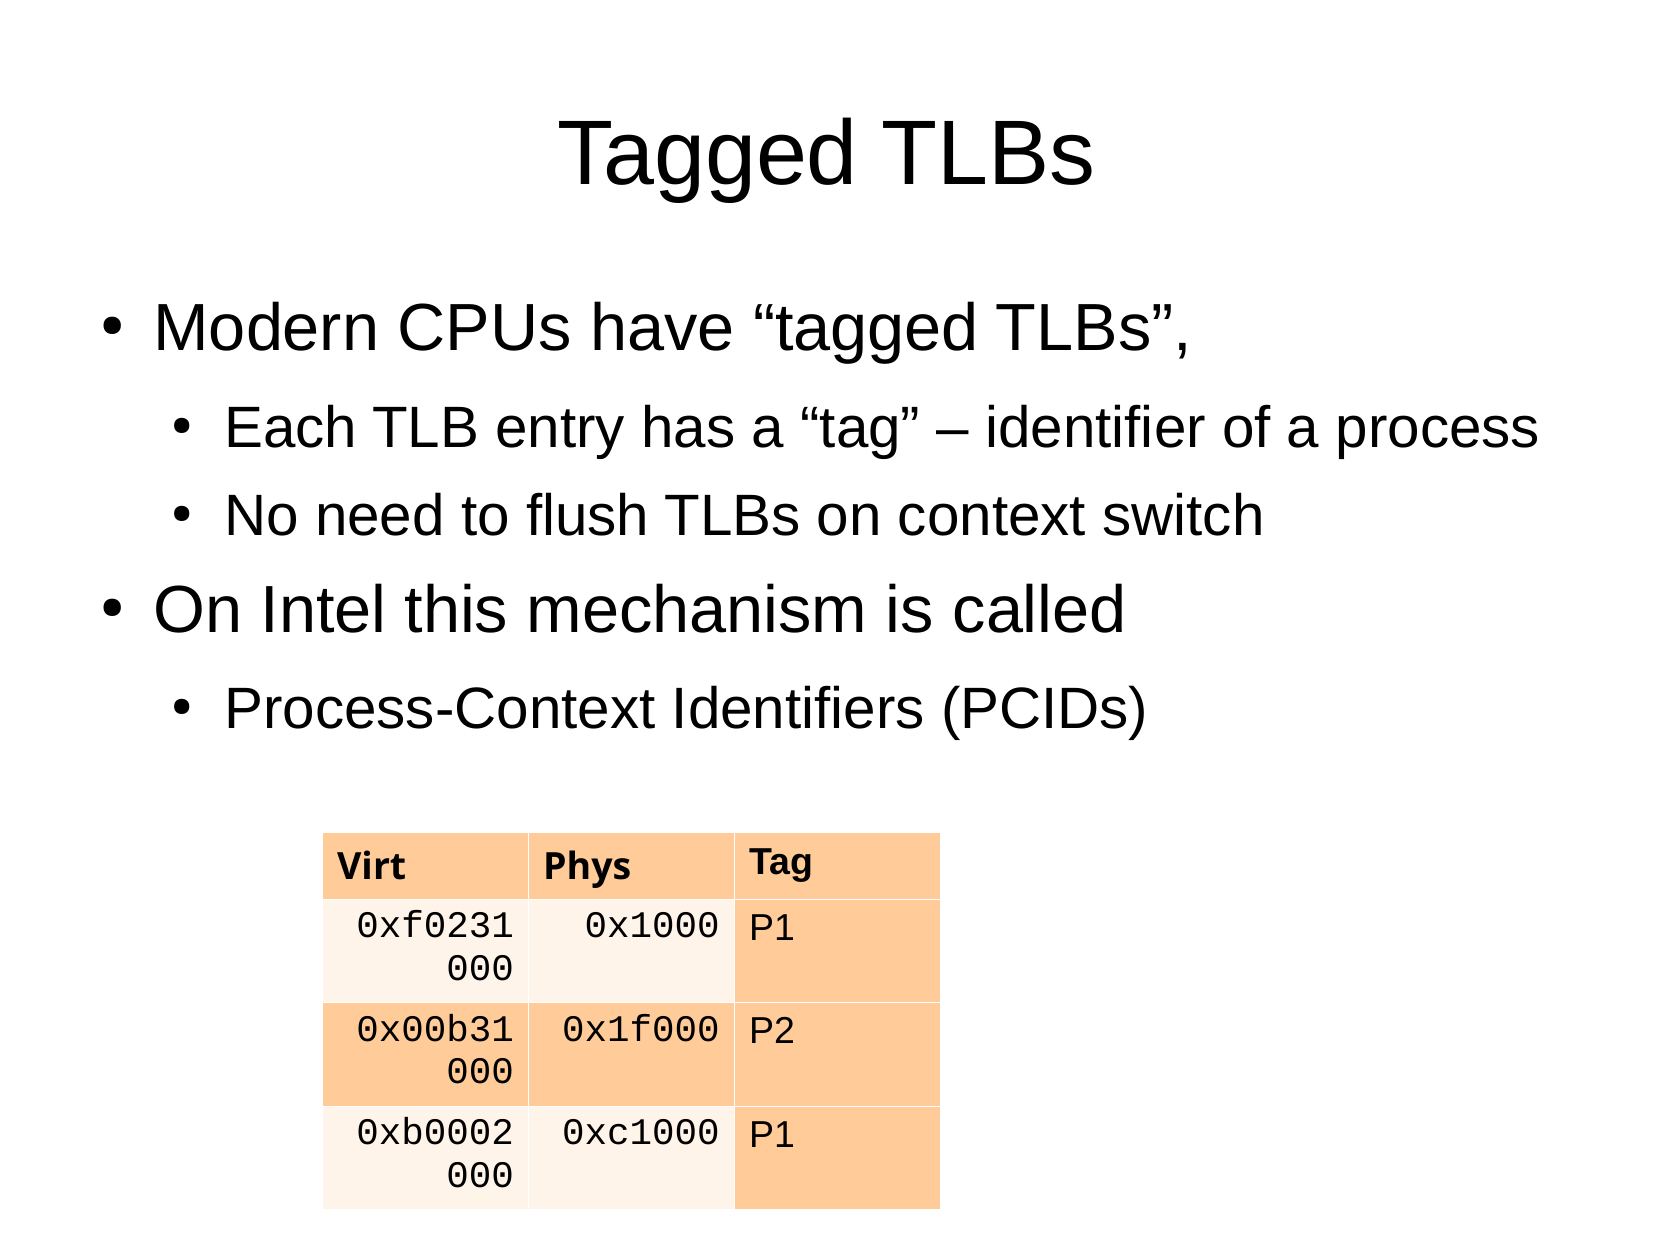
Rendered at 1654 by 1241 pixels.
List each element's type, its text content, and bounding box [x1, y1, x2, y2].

table_cell 0x00b31000 [323, 1003, 528, 1106]
table_header Virt [323, 833, 528, 899]
table_cell 0xf0231000 [323, 900, 528, 1002]
table_header Tag [735, 833, 940, 899]
list Modern CPUs have “tagged TLBs”, Each TLB entry has a “tag” – identifier of a process No need to flush TLBs on context switch On Intel this mechanism is called Process-Context Identifiers (PCIDs) [82, 290, 1571, 1010]
table_cell 0xc1000 [529, 1107, 734, 1209]
table_cell 0xb0002000 [323, 1107, 528, 1209]
table_cell P2 [735, 1003, 940, 1106]
table_cell P1 [735, 1107, 940, 1209]
table_cell P1 [735, 900, 940, 1002]
table_header Phys [529, 833, 734, 899]
table_cell 0x1000 [529, 900, 734, 1002]
table_cell 0x1f000 [529, 1003, 734, 1106]
title Tagged TLBs [82, 49, 1571, 257]
